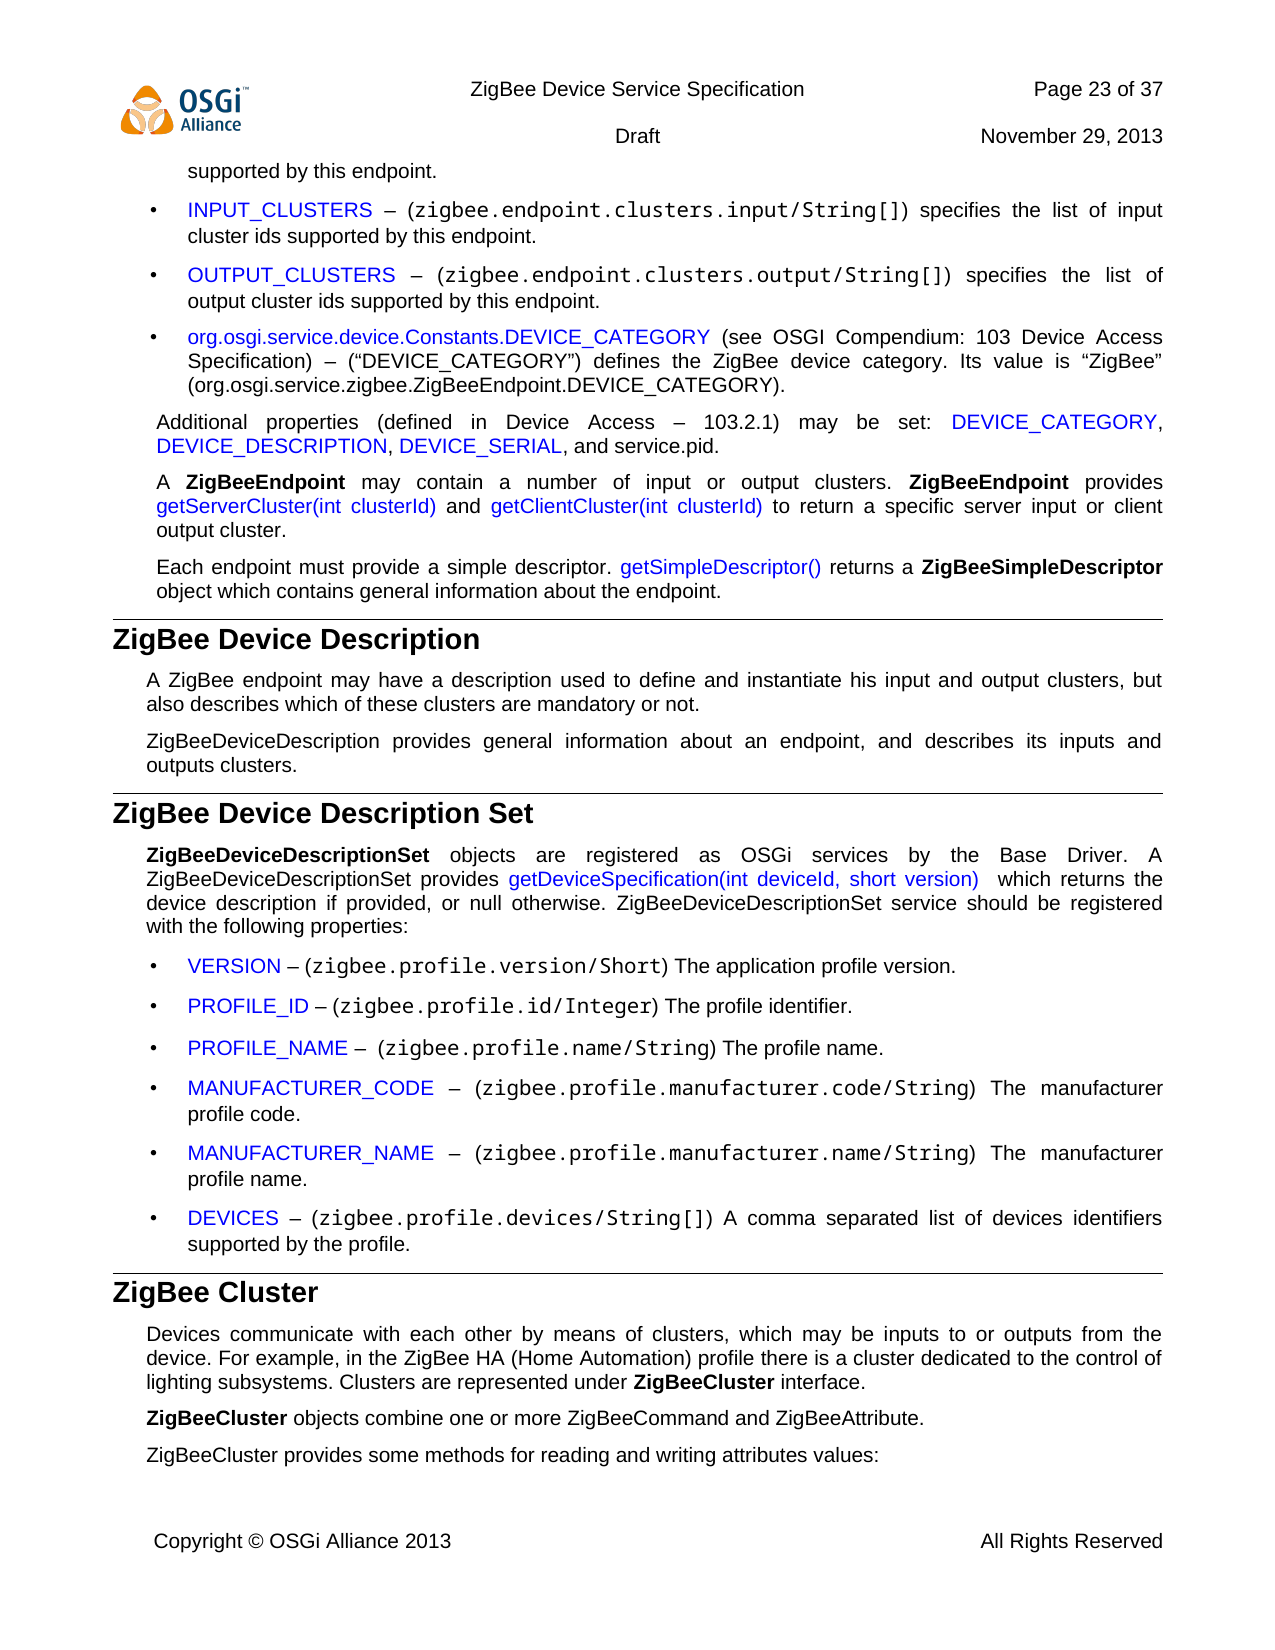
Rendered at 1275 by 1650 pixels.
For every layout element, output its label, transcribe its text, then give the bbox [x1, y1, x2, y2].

text ZigBeeCluster objects combine one or more ZigBeeCommand and ZigBeeAttribute. [146, 1406, 1163, 1430]
list MANUFACTURER_NAME – (zigbee.profile.manufacturer.name/String) The manufacturer profile name. [150, 1138, 1163, 1191]
subtitle ZigBee Device Description Set [112, 794, 1163, 830]
list MANUFACTURER_CODE – (zigbee.profile.manufacturer.code/String) The manufacturer profile code. [150, 1073, 1163, 1126]
text A ZigBee endpoint may have a description used to define and instantiate his input and output clusters, but also describes which of these clusters are mandatory or not. [146, 668, 1163, 716]
list INPUT_CLUSTERS – (zigbee.endpoint.clusters.input/String[]) specifies the list of input cluster ids supported by this endpoint. [150, 195, 1163, 248]
list OUTPUT_CLUSTERS – (zigbee.endpoint.clusters.output/String[]) specifies the list of output cluster ids supported by this endpoint. [150, 260, 1163, 313]
subtitle ZigBee Cluster [112, 1274, 1163, 1309]
text Additional properties (defined in Device Access – 103.2.1) may be set: DEVICE_CATEGORY, DEVICE_DESCRIPTION, DEVICE_SERIAL, and service.pid. [156, 410, 1163, 458]
text ZigBeeDeviceDescription provides general information about an endpoint, and describes its inputs and outputs clusters. [146, 729, 1163, 777]
list DEVICES – (zigbee.profile.devices/String[]) A comma separated list of devices identifiers supported by the profile. [150, 1203, 1163, 1256]
subtitle ZigBee Device Description [112, 620, 1163, 656]
list PROFILE_NAME – (zigbee.profile.name/String) The profile name. [150, 1033, 1163, 1061]
list PROFILE_ID – (zigbee.profile.id/Integer) The profile identifier. [150, 992, 1163, 1020]
list VERSION – (zigbee.profile.version/Short) The application profile version. [150, 951, 1163, 979]
text ZigBeeCluster provides some methods for reading and writing attributes values: [146, 1442, 1163, 1466]
text Each endpoint must provide a simple descriptor. getSimpleDescriptor() returns a ZigBeeSimpleDescriptor object which contains general information about the endpoint. [156, 554, 1163, 602]
text A ZigBeeEndpoint may contain a number of input or output clusters. ZigBeeEndpoint provides getServerCluster(int clusterId) and getClientCluster(int clusterId) to return a specific server input or client output cluster. [156, 470, 1163, 542]
picture [113, 78, 257, 142]
text ZigBeeDeviceDescriptionSet objects are registered as OSGi services by the Base Driver. A ZigBeeDeviceDescriptionSet provides getDeviceSpecification(int deviceId, short version) which returns the device description if provided, or null otherwise. ZigBeeDeviceDescriptionSet service should be registered with the following properties: [146, 842, 1163, 938]
list org.osgi.service.device.Constants.DEVICE_CATEGORY (see OSGI Compendium: 103 Device Access Specification) – (“DEVICE_CATEGORY”) defines the ZigBee device category. Its value is “ZigBee” (org.osgi.service.zigbee.ZigBeeEndpoint.DEVICE_CATEGORY). [150, 325, 1163, 397]
list supported by this endpoint. [150, 159, 1163, 183]
text Devices communicate with each other by means of clusters, which may be inputs to or outputs from the device. For example, in the ZigBee HA (Home Automation) profile there is a cluster dedicated to the control of lighting subsystems. Clusters are represented under ZigBeeCluster interface. [146, 1322, 1163, 1393]
